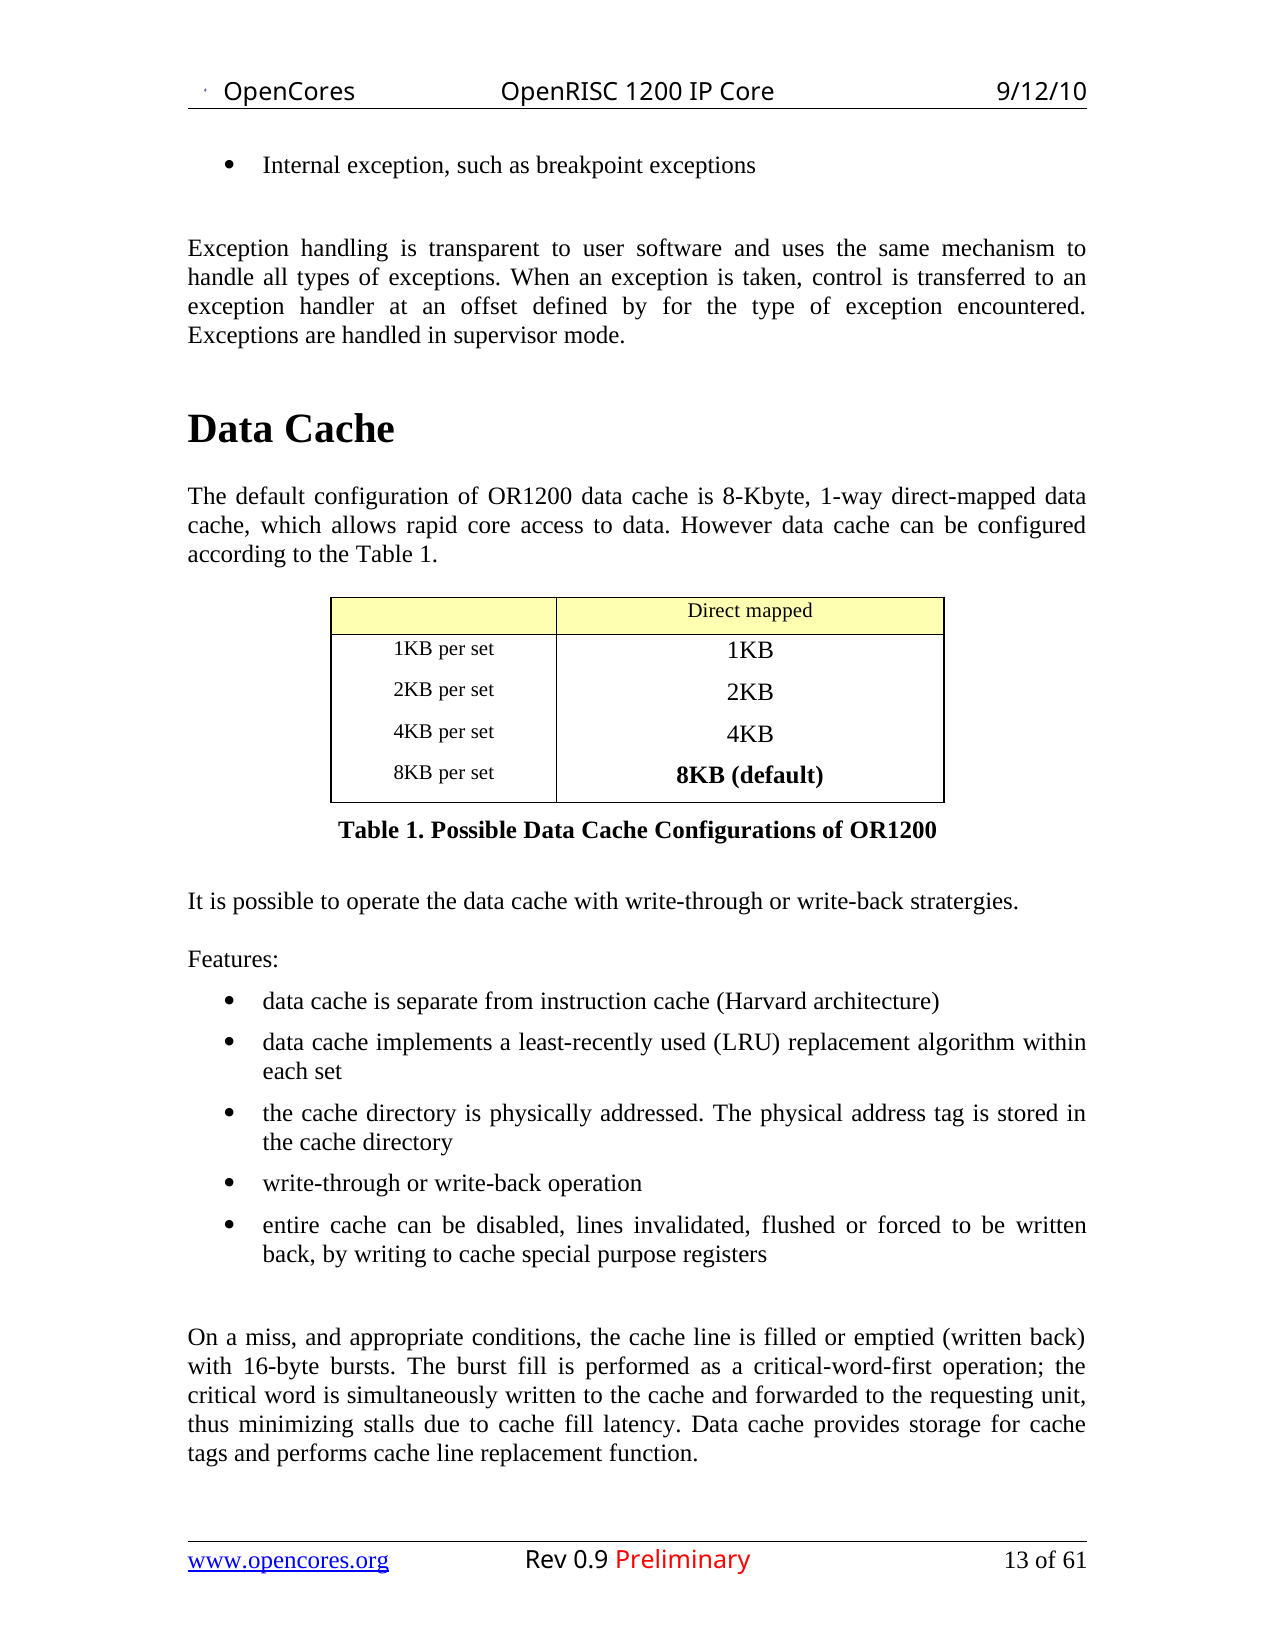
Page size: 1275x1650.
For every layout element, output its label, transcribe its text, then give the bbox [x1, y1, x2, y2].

table_cell 1KB per set [332, 635, 556, 677]
text Table 1. Possible Data Cache Configurations of OR1200 [187, 815, 1087, 844]
subtitle Data Cache [187, 403, 1087, 451]
list write-through or write-back operation [225, 1168, 1087, 1197]
table_header Direct mapped [557, 598, 943, 634]
table_cell 4KB per set [332, 719, 556, 760]
table_cell 4KB [557, 719, 943, 760]
text It is possible to operate the data cache with write-through or write-back stratergies. [187, 886, 1087, 915]
table_cell 1KB [557, 635, 943, 677]
table_cell 8KB per set [332, 760, 556, 802]
list entire cache can be disabled, lines invalidated, flushed or forced to be written back, by writing to cache special purpose registers [225, 1210, 1087, 1268]
text On a miss, and appropriate conditions, the cache line is filled or emptied (written back) with 16-byte bursts. The burst fill is performed as a critical-word-first operation; the critical word is simultaneously written to the cache and forwarded to the requesting unit, thus minimizing stalls due to cache fill latency. Data cache provides storage for cache tags and performs cache line replacement function. [187, 1322, 1087, 1467]
list the cache directory is physically addressed. The physical address tag is stored in the cache directory [225, 1098, 1087, 1156]
list data cache is separate from instruction cache (Harvard architecture) [225, 986, 1087, 1014]
table_cell 8KB (default) [557, 760, 943, 802]
text Features: [187, 944, 1087, 973]
list data cache implements a least-recently used (LRU) replacement algorithm within each set [225, 1027, 1087, 1085]
table_cell 2KB per set [332, 677, 556, 718]
text The default configuration of OR1200 data cache is 8-Kbyte, 1-way direct-mapped data cache, which allows rapid core access to data. However data cache can be configured according to the Table 1. [187, 481, 1087, 568]
table_cell 2KB [557, 677, 943, 718]
list Internal exception, such as breakpoint exceptions [225, 150, 1087, 179]
table_header [332, 598, 556, 634]
text Exception handling is transparent to user software and uses the same mechanism to handle all types of exceptions. When an exception is taken, control is transferred to an exception handler at an offset defined by for the type of exception encountered. Exceptions are handled in supervisor mode. [187, 233, 1087, 349]
